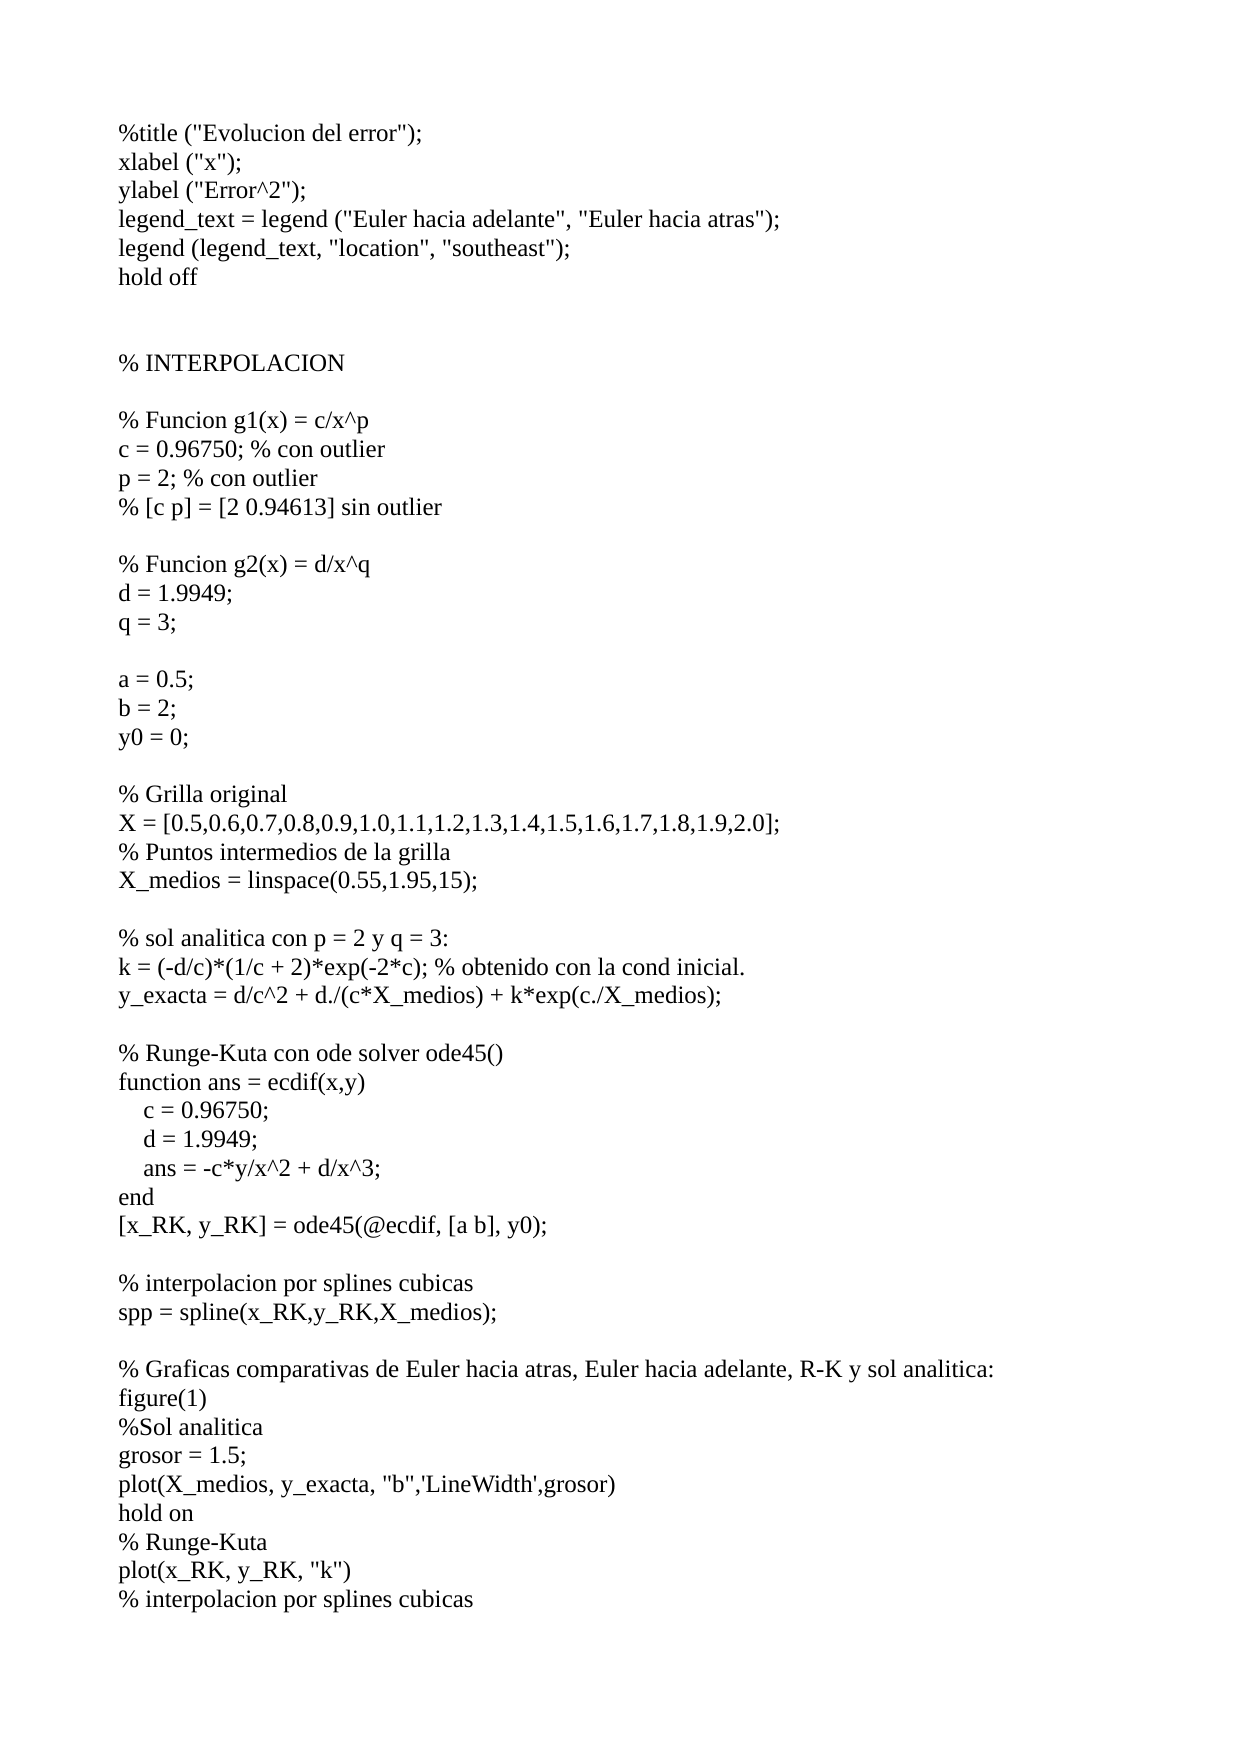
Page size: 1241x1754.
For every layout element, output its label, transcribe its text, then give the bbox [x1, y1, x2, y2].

text % Funcion g1(x) = c/x^p [118, 406, 1122, 434]
text ylabel ("Error^2"); [118, 176, 1122, 204]
text ans = -c*y/x^2 + d/x^3; [118, 1153, 1122, 1182]
text y0 = 0; [118, 722, 1122, 751]
text %Sol analitica [118, 1412, 1122, 1441]
text plot(x_RK, y_RK, "k") [118, 1556, 1122, 1584]
text legend (legend_text, "location", "southeast"); [118, 233, 1122, 262]
text figure(1) [118, 1383, 1122, 1412]
text d = 1.9949; [118, 1124, 1122, 1153]
text % interpolacion por splines cubicas [118, 1268, 1122, 1297]
text % Runge-Kuta con ode solver ode45() [118, 1038, 1122, 1067]
text plot(X_medios, y_exacta, "b",'LineWidth',grosor) [118, 1469, 1122, 1498]
text % INTERPOLACION [118, 348, 1122, 377]
text % Graficas comparativas de Euler hacia atras, Euler hacia adelante, R-K y sol analitica: [118, 1354, 1122, 1383]
text xlabel ("x"); [118, 147, 1122, 176]
text % sol analitica con p = 2 y q = 3: [118, 923, 1122, 952]
text hold on [118, 1498, 1122, 1527]
text hold off [118, 262, 1122, 291]
text % Runge-Kuta [118, 1527, 1122, 1556]
text grosor = 1.5; [118, 1441, 1122, 1469]
text a = 0.5; [118, 664, 1122, 693]
text legend_text = legend ("Euler hacia adelante", "Euler hacia atras"); [118, 204, 1122, 233]
text end [118, 1182, 1122, 1211]
text [x_RK, y_RK] = ode45(@ecdif, [a b], y0); [118, 1211, 1122, 1239]
text p = 2; % con outlier [118, 463, 1122, 492]
text function ans = ecdif(x,y) [118, 1067, 1122, 1096]
text % Puntos intermedios de la grilla [118, 837, 1122, 866]
text spp = spline(x_RK,y_RK,X_medios); [118, 1297, 1122, 1326]
text d = 1.9949; [118, 578, 1122, 607]
text % Funcion g2(x) = d/x^q [118, 549, 1122, 578]
text c = 0.96750; % con outlier [118, 434, 1122, 463]
text X_medios = linspace(0.55,1.95,15); [118, 866, 1122, 894]
text y_exacta = d/c^2 + d./(c*X_medios) + k*exp(c./X_medios); [118, 981, 1122, 1009]
text X = [0.5,0.6,0.7,0.8,0.9,1.0,1.1,1.2,1.3,1.4,1.5,1.6,1.7,1.8,1.9,2.0]; [118, 808, 1122, 837]
text % [c p] = [2 0.94613] sin outlier [118, 492, 1122, 521]
text % Grilla original [118, 779, 1122, 808]
text q = 3; [118, 607, 1122, 636]
text %title ("Evolucion del error"); [118, 118, 1122, 147]
text % interpolacion por splines cubicas [118, 1584, 1122, 1613]
text b = 2; [118, 693, 1122, 722]
text k = (-d/c)*(1/c + 2)*exp(-2*c); % obtenido con la cond inicial. [118, 952, 1122, 981]
text c = 0.96750; [118, 1096, 1122, 1124]
